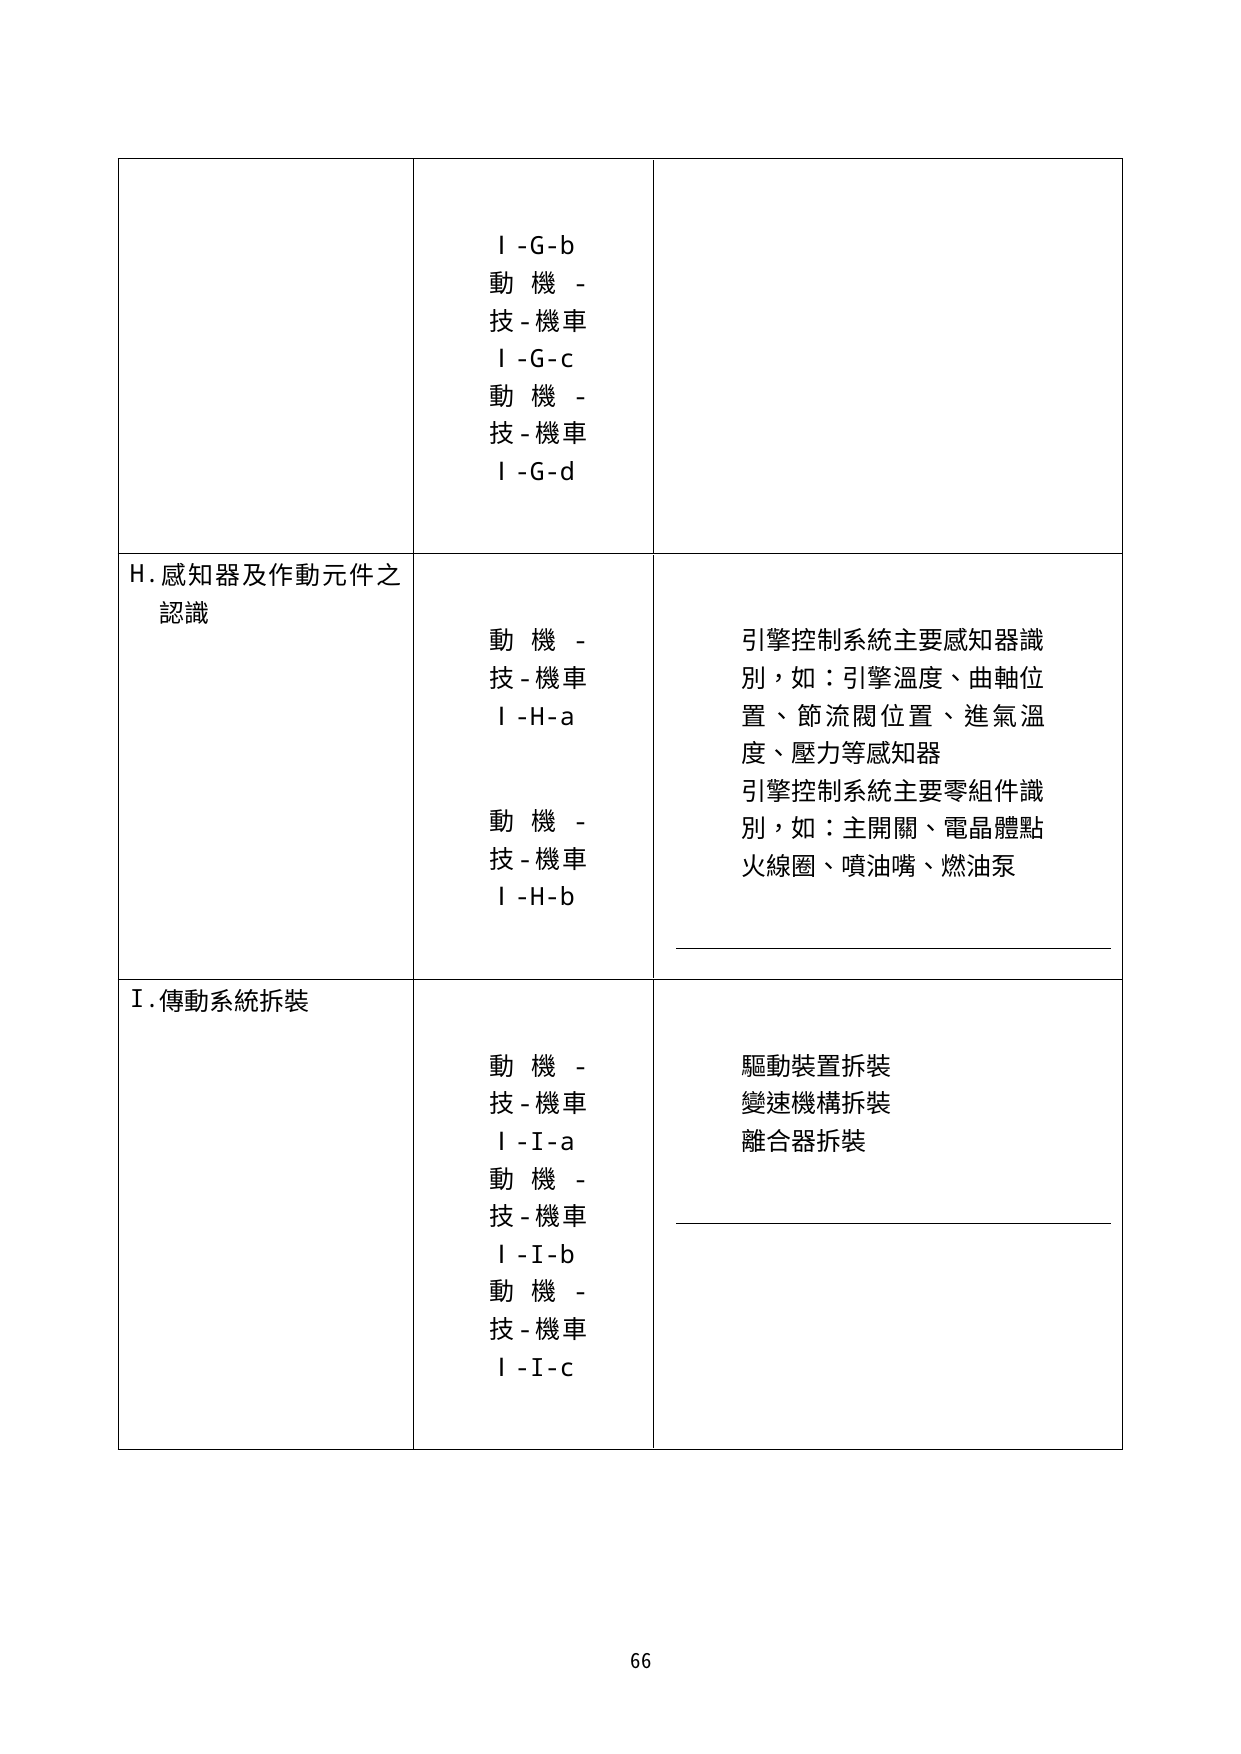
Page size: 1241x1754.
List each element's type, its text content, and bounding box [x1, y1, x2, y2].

table_cell H.感知器及作動元件之認識 [119, 554, 413, 979]
table_cell I.傳動系統拆裝 [119, 980, 413, 1449]
table_cell 驅動裝置拆裝 變速機構拆裝 離合器拆裝 [665, 980, 1122, 1449]
table_cell [653, 159, 664, 553]
table_cell [665, 159, 1122, 553]
table_cell [414, 980, 424, 1449]
table_cell 引擎控制系統主要感知器識別，如：引擎溫度、曲軸位置、節流閥位置、進氣溫度、壓力等感知器 引擎控制系統主要零組件識別，如：主開關、電晶體點火線圈、噴油嘴、燃油泵 [665, 554, 1122, 979]
table_cell 動機-技-機車Ⅰ-H-a 動機-技-機車Ⅰ-H-b [425, 555, 652, 978]
table_cell Ⅰ-G-b 動機-技-機車Ⅰ-G-c 動機-技-機車Ⅰ-G-d [425, 160, 652, 552]
table_cell [119, 159, 413, 553]
table_cell [653, 980, 664, 1449]
table_cell [414, 159, 424, 553]
table_cell [414, 554, 424, 979]
table_cell 動機-技-機車Ⅰ-I-a 動機-技-機車Ⅰ-I-b 動機-技-機車Ⅰ-I-c [425, 981, 652, 1448]
table_cell [653, 554, 664, 979]
